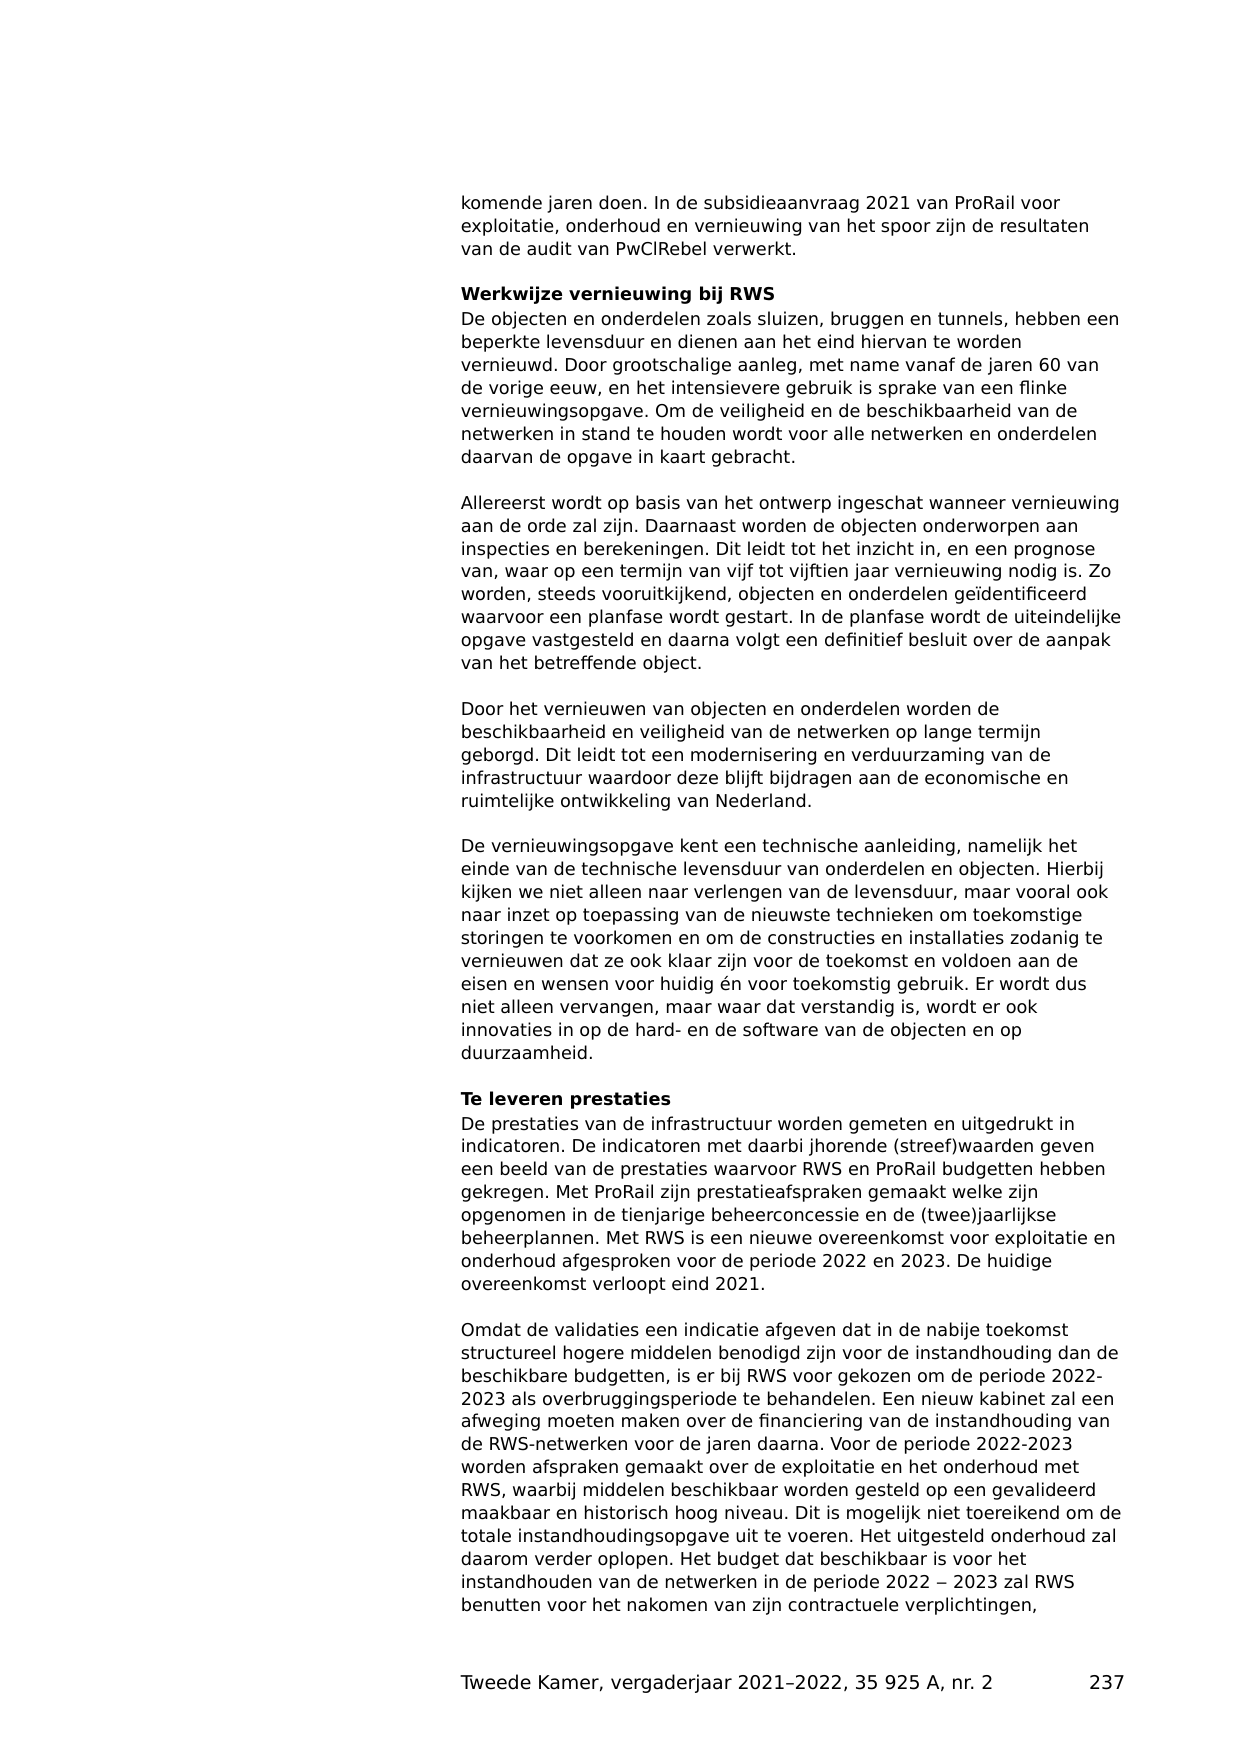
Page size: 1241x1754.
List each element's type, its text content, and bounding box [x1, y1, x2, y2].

text Omdat de validaties een indicatie afgeven dat in de nabije toekomst structureel hogere middelen benodigd zijn voor de instandhouding dan de beschikbare budgetten, is er bij RWS voor gekozen om de periode 2022-2023 als overbruggingsperiode te behandelen. Een nieuw kabinet zal een afweging moeten maken over de financiering van de instandhouding van de RWS-netwerken voor de jaren daarna. Voor de periode 2022-2023 worden afspraken gemaakt over de exploitatie en het onderhoud met RWS, waarbij middelen beschikbaar worden gesteld op een gevalideerd maakbaar en historisch hoog niveau. Dit is mogelijk niet toereikend om de totale instandhoudingsopgave uit te voeren. Het uitgesteld onderhoud zal daarom verder oplopen. Het budget dat beschikbaar is voor het instandhouden van de netwerken in de periode 2022 ‒ 2023 zal RWS benutten voor het nakomen van zijn contractuele verplichtingen, [461, 1318, 1125, 1616]
text komende jaren doen. In de subsidieaanvraag 2021 van ProRail voor exploitatie, onderhoud en vernieuwing van het spoor zijn de resultaten van de audit van PwClRebel verwerkt. [461, 191, 1125, 259]
text Allereerst wordt op basis van het ontwerp ingeschat wanneer vernieuwing aan de orde zal zijn. Daarnaast worden de objecten onderworpen aan inspecties en berekeningen. Dit leidt tot het inzicht in, en een prognose van, waar op een termijn van vijf tot vijftien jaar vernieuwing nodig is. Zo worden, steeds vooruitkijkend, objecten en onderdelen geïdentificeerd waarvoor een planfase wordt gestart. In de planfase wordt de uiteindelijke opgave vastgesteld en daarna volgt een definitief besluit over de aanpak van het betreffende object. [461, 491, 1125, 674]
text De prestaties van de infrastructuur worden gemeten en uitgedrukt in indicatoren. De indicatoren met daarbi jhorende (streef)waarden geven een beeld van de prestaties waarvoor RWS en ProRail budgetten hebben gekregen. Met ProRail zijn prestatieafspraken gemaakt welke zijn opgenomen in de tienjarige beheerconcessie en de (twee)jaarlijkse beheerplannen. Met RWS is een nieuwe overeenkomst voor exploitatie en onderhoud afgesproken voor de periode 2022 en 2023. De huidige overeenkomst verloopt eind 2021. [461, 1112, 1125, 1295]
text De vernieuwingsopgave kent een technische aanleiding, namelijk het einde van de technische levensduur van onderdelen en objecten. Hierbij kijken we niet alleen naar verlengen van de levensduur, maar vooral ook naar inzet op toepassing van de nieuwste technieken om toekomstige storingen te voorkomen en om de constructies en installaties zodanig te vernieuwen dat ze ook klaar zijn voor de toekomst en voldoen aan de eisen en wensen voor huidig én voor toekomstig gebruik. Er wordt dus niet alleen vervangen, maar waar dat verstandig is, wordt er ook innovaties in op de hard- en de software van de objecten en op duurzaamheid. [461, 834, 1125, 1064]
text Door het vernieuwen van objecten en onderdelen worden de beschikbaarheid en veiligheid van de netwerken op lange termijn geborgd. Dit leidt tot een modernisering en verduurzaming van de infrastructuur waardoor deze blijft bijdragen aan de economische en ruimtelijke ontwikkeling van Nederland. [461, 697, 1125, 812]
text Werkwijze vernieuwing bij RWS [461, 282, 1125, 305]
text Te leveren prestaties [461, 1087, 1125, 1109]
text De objecten en onderdelen zoals sluizen, bruggen en tunnels, hebben een beperkte levensduur en dienen aan het eind hiervan te worden vernieuwd. Door grootschalige aanleg, met name vanaf de jaren 60 van de vorige eeuw, en het intensievere gebruik is sprake van een flinke vernieuwingsopgave. Om de veiligheid en de beschikbaarheid van de netwerken in stand te houden wordt voor alle netwerken en onderdelen daarvan de opgave in kaart gebracht. [461, 307, 1125, 468]
